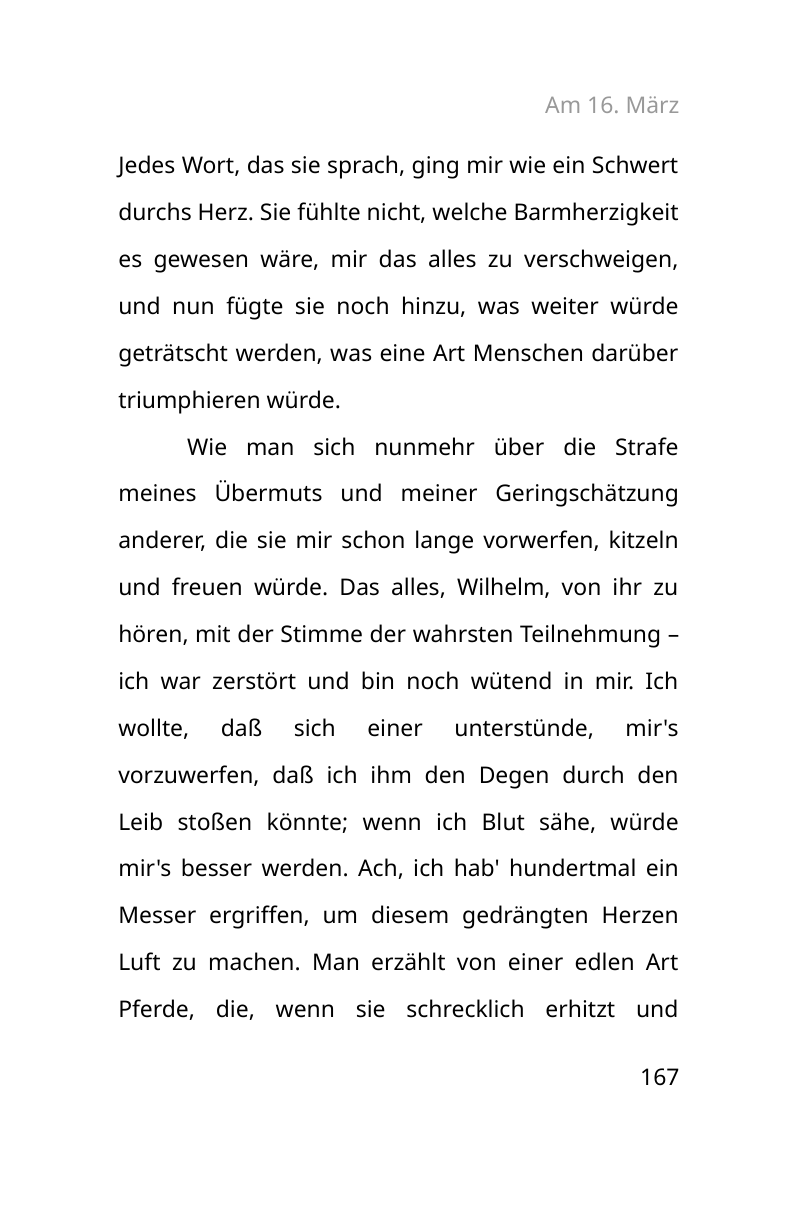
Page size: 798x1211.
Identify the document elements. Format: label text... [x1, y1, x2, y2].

text Jedes Wort, das sie sprach, ging mir wie ein Schwert durchs Herz. Sie fühlte nicht, welche Barmherzigkeit es gewesen wäre, mir das alles zu verschweigen, und nun fügte sie noch hinzu, was weiter würde geträtscht werden, was eine Art Menschen darüber triumphieren würde. [118, 149, 679, 415]
text Wie man sich nunmehr über die Strafe meines Übermuts und meiner Geringschätzung anderer, die sie mir schon lange vorwerfen, kitzeln und freuen würde. Das alles, Wilhelm, von ihr zu hören, mit der Stimme der wahrsten Teilnehmung – ich war zerstört und bin noch wütend in mir. Ich wollte, daß sich einer unterstünde, mir's vorzuwerfen, daß ich ihm den Degen durch den Leib stoßen könnte; wenn ich Blut sähe, würde mir's besser werden. Ach, ich hab' hundertmal ein Messer ergriffen, um diesem gedrängten Herzen Luft zu machen. Man erzählt von einer edlen Art Pferde, die, wenn sie schrecklich erhitzt und [118, 431, 679, 1024]
